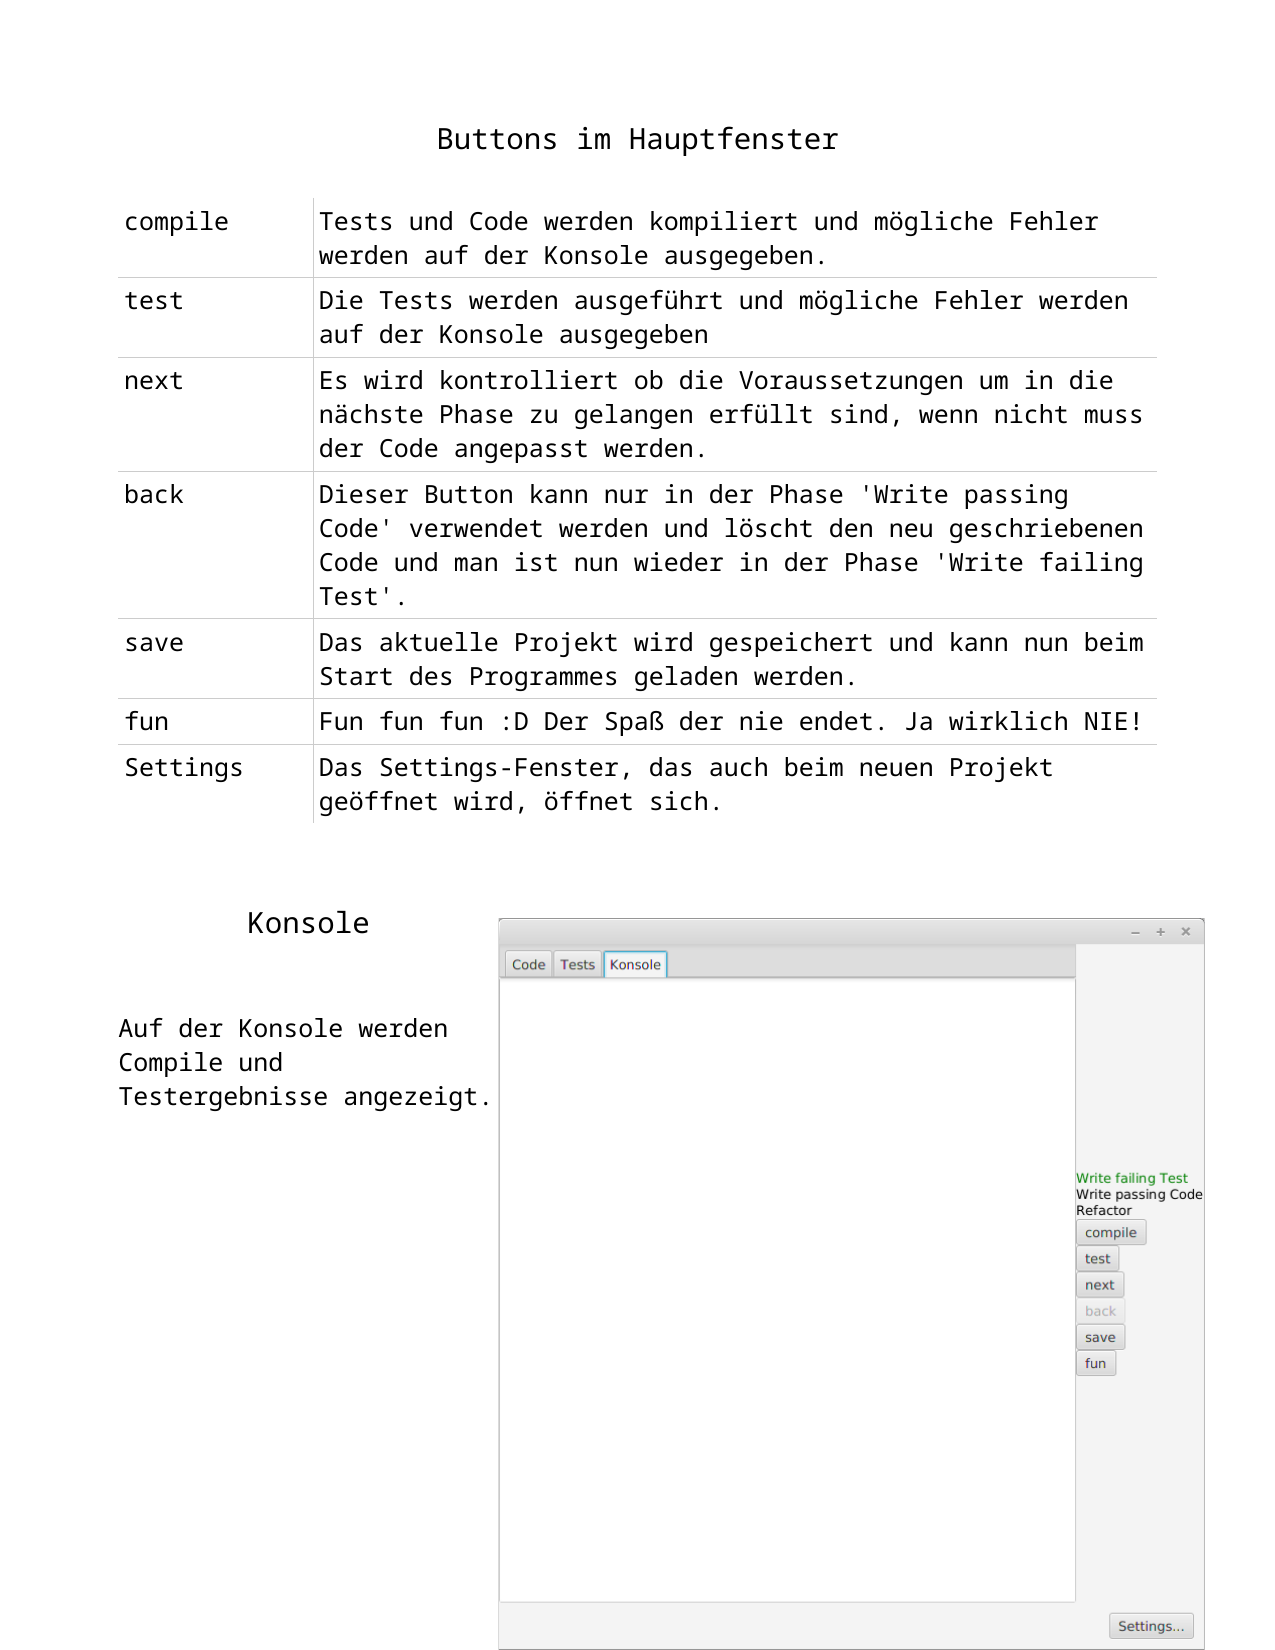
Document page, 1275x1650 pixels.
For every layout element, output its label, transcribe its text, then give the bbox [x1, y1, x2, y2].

table_header compile [118, 198, 313, 277]
table_cell fun [118, 699, 313, 744]
table_cell test [118, 278, 313, 357]
text Auf der Konsole werden Compile und Testergebnisse angezeigt. [118, 1011, 498, 1113]
text Buttons im Hauptfenster [118, 118, 1157, 158]
table_cell Das aktuelle Projekt wird gespeichert und kann nun beim Start des Programmes geladen werden. [314, 619, 1157, 698]
table_cell save [118, 619, 313, 698]
table_cell Es wird kontrolliert ob die Voraussetzungen um in die nächste Phase zu gelangen erfüllt sind, wenn nicht muss der Code angepasst werden. [314, 358, 1157, 471]
text Konsole [118, 903, 1157, 942]
table_cell Fun fun fun :D Der Spaß der nie endet. Ja wirklich NIE! [314, 699, 1157, 744]
table_cell Dieser Button kann nur in der Phase 'Write passing Code' verwendet werden und löscht den neu geschriebenen Code und man ist nun wieder in der Phase 'Write failing Test'. [314, 472, 1157, 618]
table_cell next [118, 358, 313, 471]
table_header Tests und Code werden kompiliert und mögliche Fehler werden auf der Konsole ausgegeben. [314, 198, 1157, 277]
table_cell Settings [118, 745, 313, 823]
picture [498, 918, 1205, 1650]
table_cell back [118, 472, 313, 618]
table_cell Die Tests werden ausgeführt und mögliche Fehler werden auf der Konsole ausgegeben [314, 278, 1157, 357]
table_cell Das Settings-Fenster, das auch beim neuen Projekt geöffnet wird, öffnet sich. [314, 745, 1157, 823]
